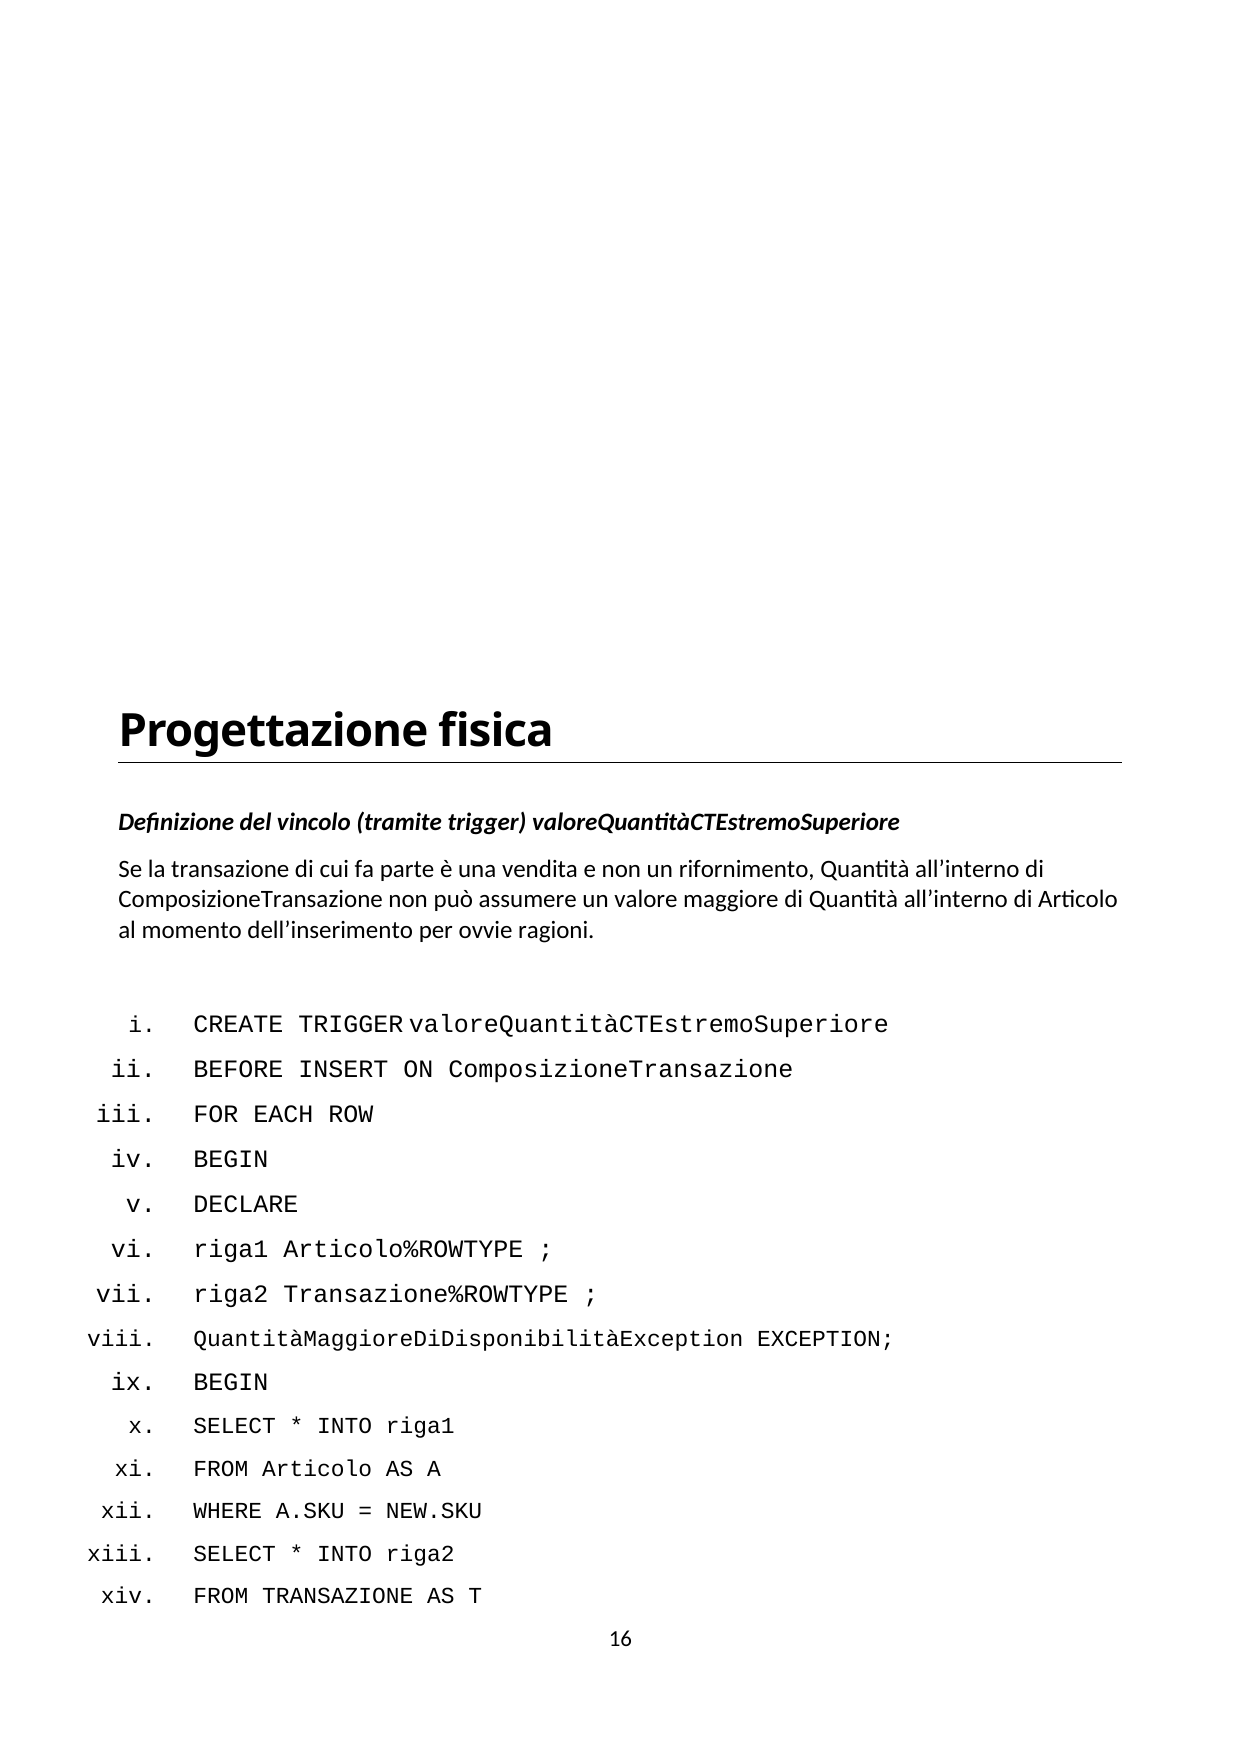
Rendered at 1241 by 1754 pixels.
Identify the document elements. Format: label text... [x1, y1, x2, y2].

list FROM Articolo AS A [156, 1457, 1122, 1483]
list SELECT * INTO riga2 [156, 1542, 1122, 1568]
list FOR EACH ROW [156, 1102, 1122, 1130]
list riga1 Articolo%ROWTYPE ; [156, 1237, 1122, 1265]
list riga2 Transazione%ROWTYPE ; [156, 1282, 1122, 1310]
text Definizione del vincolo (tramite trigger) valoreQuantitàCTEstremoSuperiore [118, 806, 1122, 836]
title Progettazione fisica [118, 698, 1122, 762]
list BEFORE INSERT ON ComposizioneTransazione [156, 1057, 1122, 1085]
list BEGIN [156, 1369, 1122, 1398]
list QuantitàMaggioreDiDisponibilitàException EXCEPTION; [156, 1327, 1122, 1353]
list WHERE A.SKU = NEW.SKU [156, 1500, 1122, 1526]
text Se la transazione di cui fa parte è una vendita e non un rifornimento, Quantità all’interno di ComposizioneTransazione non può assumere un valore maggiore di Quantità all’interno di Articolo al momento dell’inserimento per ovvie ragioni. [118, 853, 1122, 944]
list CREATE TRIGGER valoreQuantitàCTEstremoSuperiore [156, 1008, 1122, 1040]
list BEGIN [156, 1147, 1122, 1175]
list FROM TRANSAZIONE AS T [156, 1585, 1122, 1611]
list SELECT * INTO riga1 [156, 1414, 1122, 1440]
list DECLARE [156, 1192, 1122, 1220]
